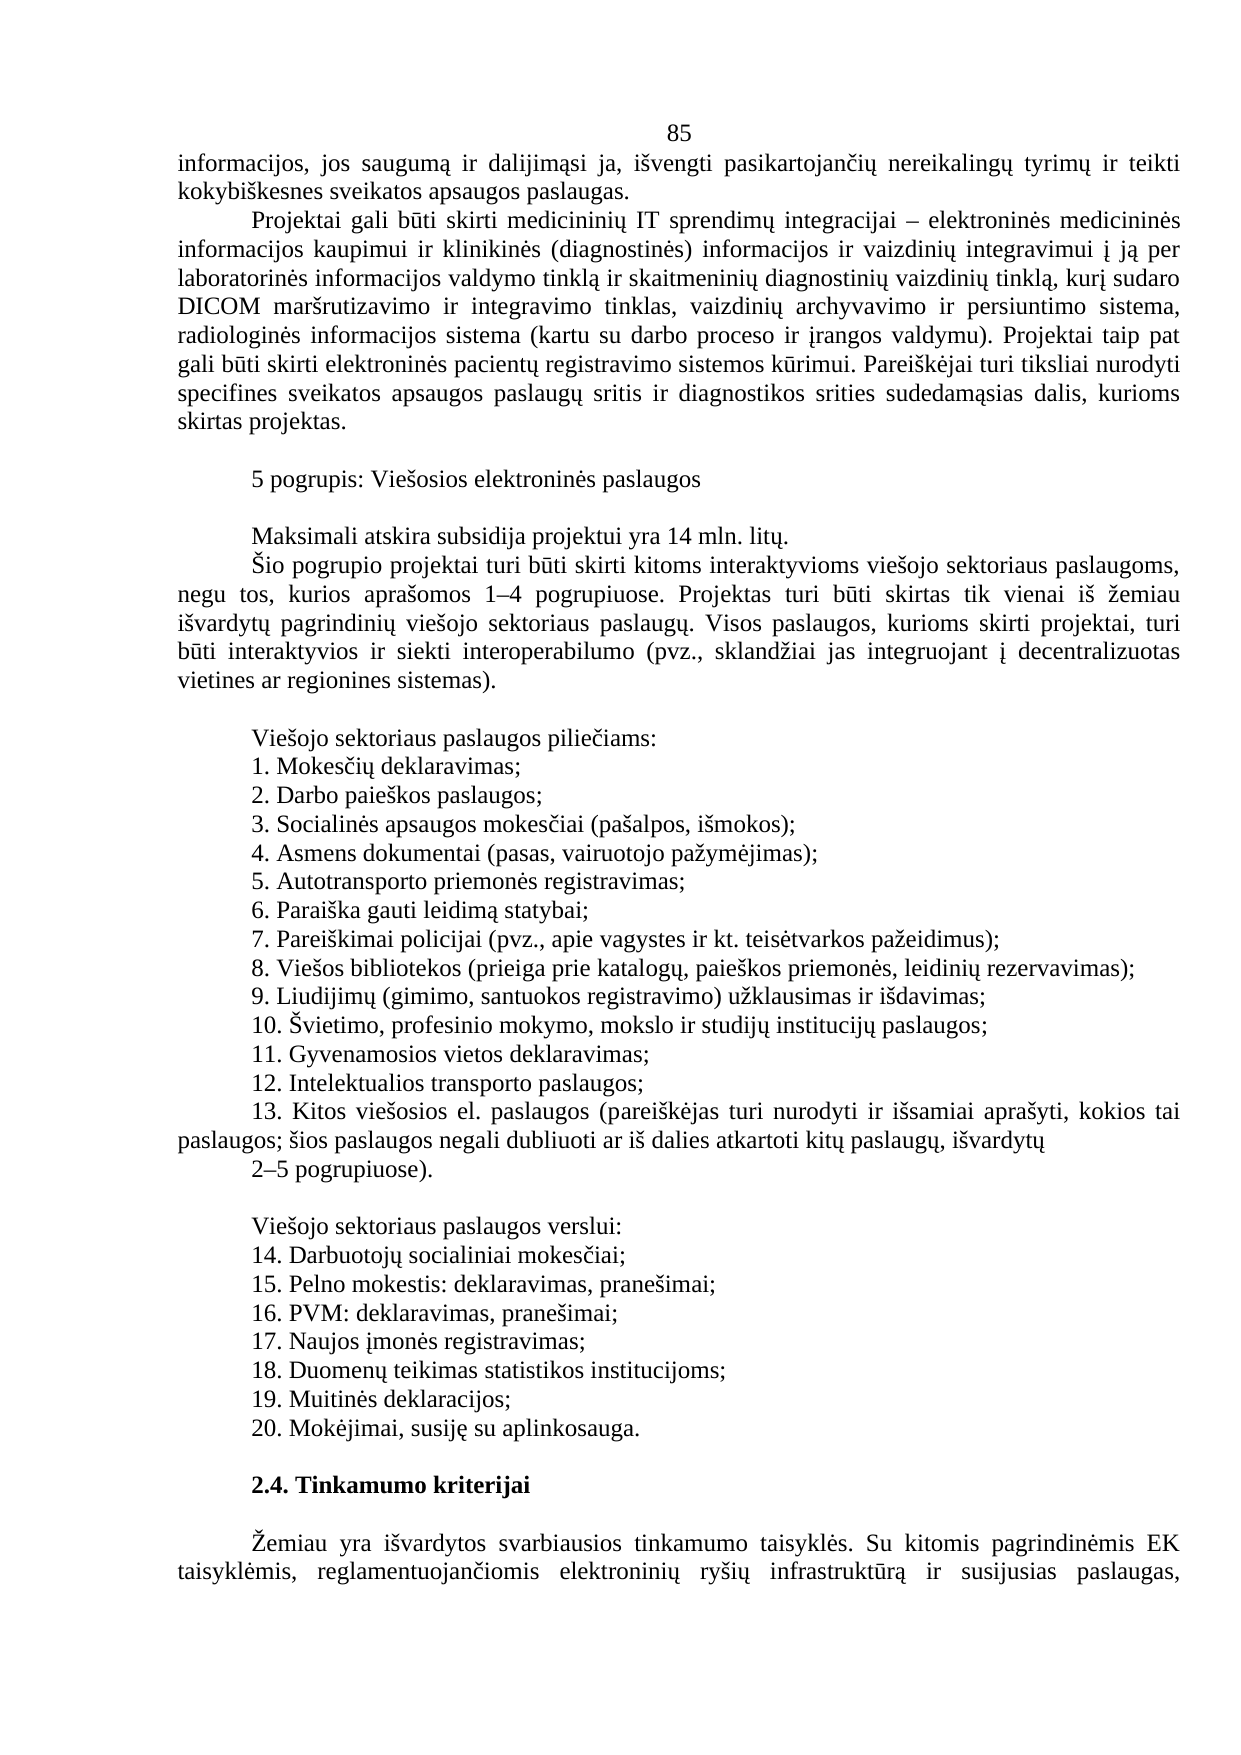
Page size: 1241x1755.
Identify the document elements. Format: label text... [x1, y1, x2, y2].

text 17. Naujos įmonės registravimas; [177, 1326, 1181, 1355]
text 18. Duomenų teikimas statistikos institucijoms; [177, 1355, 1181, 1384]
text 10. Švietimo, profesinio mokymo, mokslo ir studijų institucijų paslaugos; [177, 1010, 1181, 1039]
text Šio pogrupio projektai turi būti skirti kitoms interaktyvioms viešojo sektoriaus paslaugoms, negu tos, kurios aprašomos 1–4 pogrupiuose. Projektas turi būti skirtas tik vienai iš žemiau išvardytų pagrindinių viešojo sektoriaus paslaugų. Visos paslaugos, kurioms skirti projektai, turi būti interaktyvios ir siekti interoperabilumo (pvz., sklandžiai jas integruojant į decentralizuotas vietines ar regionines sistemas). [177, 550, 1181, 694]
text 20. Mokėjimai, susiję su aplinkosauga. [177, 1413, 1181, 1441]
text 16. PVM: deklaravimas, pranešimai; [177, 1298, 1181, 1326]
text 9. Liudijimų (gimimo, santuokos registravimo) užklausimas ir išdavimas; [177, 981, 1181, 1010]
text 1. Mokesčių deklaravimas; [177, 751, 1181, 780]
text 2–5 pogrupiuose). [177, 1154, 1181, 1183]
text Žemiau yra išvardytos svarbiausios tinkamumo taisyklės. Su kitomis pagrindinėmis EK taisyklėmis, reglamentuojančiomis elektroninių ryšių infrastruktūrą ir susijusias paslaugas, [177, 1528, 1181, 1585]
text 2.4. Tinkamumo kriterijai [177, 1470, 1181, 1499]
text 14. Darbuotojų socialiniai mokesčiai; [177, 1240, 1181, 1269]
text 2. Darbo paieškos paslaugos; [177, 780, 1181, 809]
text 15. Pelno mokestis: deklaravimas, pranešimai; [177, 1269, 1181, 1298]
text informacijos, jos saugumą ir dalijimąsi ja, išvengti pasikartojančių nereikalingų tyrimų ir teikti kokybiškesnes sveikatos apsaugos paslaugas. [177, 148, 1181, 205]
text Maksimali atskira subsidija projektui yra 14 mln. litų. [177, 521, 1181, 550]
text Viešojo sektoriaus paslaugos piliečiams: [177, 723, 1181, 751]
text 19. Muitinės deklaracijos; [177, 1384, 1181, 1413]
text Viešojo sektoriaus paslaugos verslui: [177, 1211, 1181, 1240]
text 7. Pareiškimai policijai (pvz., apie vagystes ir kt. teisėtvarkos pažeidimus); [177, 924, 1181, 953]
text 11. Gyvenamosios vietos deklaravimas; [177, 1039, 1181, 1068]
text 4. Asmens dokumentai (pasas, vairuotojo pažymėjimas); [177, 838, 1181, 866]
text 6. Paraiška gauti leidimą statybai; [177, 895, 1181, 924]
text 5. Autotransporto priemonės registravimas; [177, 866, 1181, 895]
text 12. Intelektualios transporto paslaugos; [177, 1068, 1181, 1096]
text 8. Viešos bibliotekos (prieiga prie katalogų, paieškos priemonės, leidinių rezervavimas); [177, 953, 1181, 981]
text 13. Kitos viešosios el. paslaugos (pareiškėjas turi nurodyti ir išsamiai aprašyti, kokios tai paslaugos; šios paslaugos negali dubliuoti ar iš dalies atkartoti kitų paslaugų, išvardytų [177, 1096, 1181, 1154]
text Projektai gali būti skirti medicininių IT sprendimų integracijai – elektroninės medicininės informacijos kaupimui ir klinikinės (diagnostinės) informacijos ir vaizdinių integravimui į ją per laboratorinės informacijos valdymo tinklą ir skaitmeninių diagnostinių vaizdinių tinklą, kurį sudaro DICOM maršrutizavimo ir integravimo tinklas, vaizdinių archyvavimo ir persiuntimo sistema, radiologinės informacijos sistema (kartu su darbo proceso ir įrangos valdymu). Projektai taip pat gali būti skirti elektroninės pacientų registravimo sistemos kūrimui. Pareiškėjai turi tiksliai nurodyti specifines sveikatos apsaugos paslaugų sritis ir diagnostikos srities sudedamąsias dalis, kurioms skirtas projektas. [177, 205, 1181, 435]
text 5 pogrupis: Viešosios elektroninės paslaugos [177, 464, 1181, 493]
text 3. Socialinės apsaugos mokesčiai (pašalpos, išmokos); [177, 809, 1181, 838]
